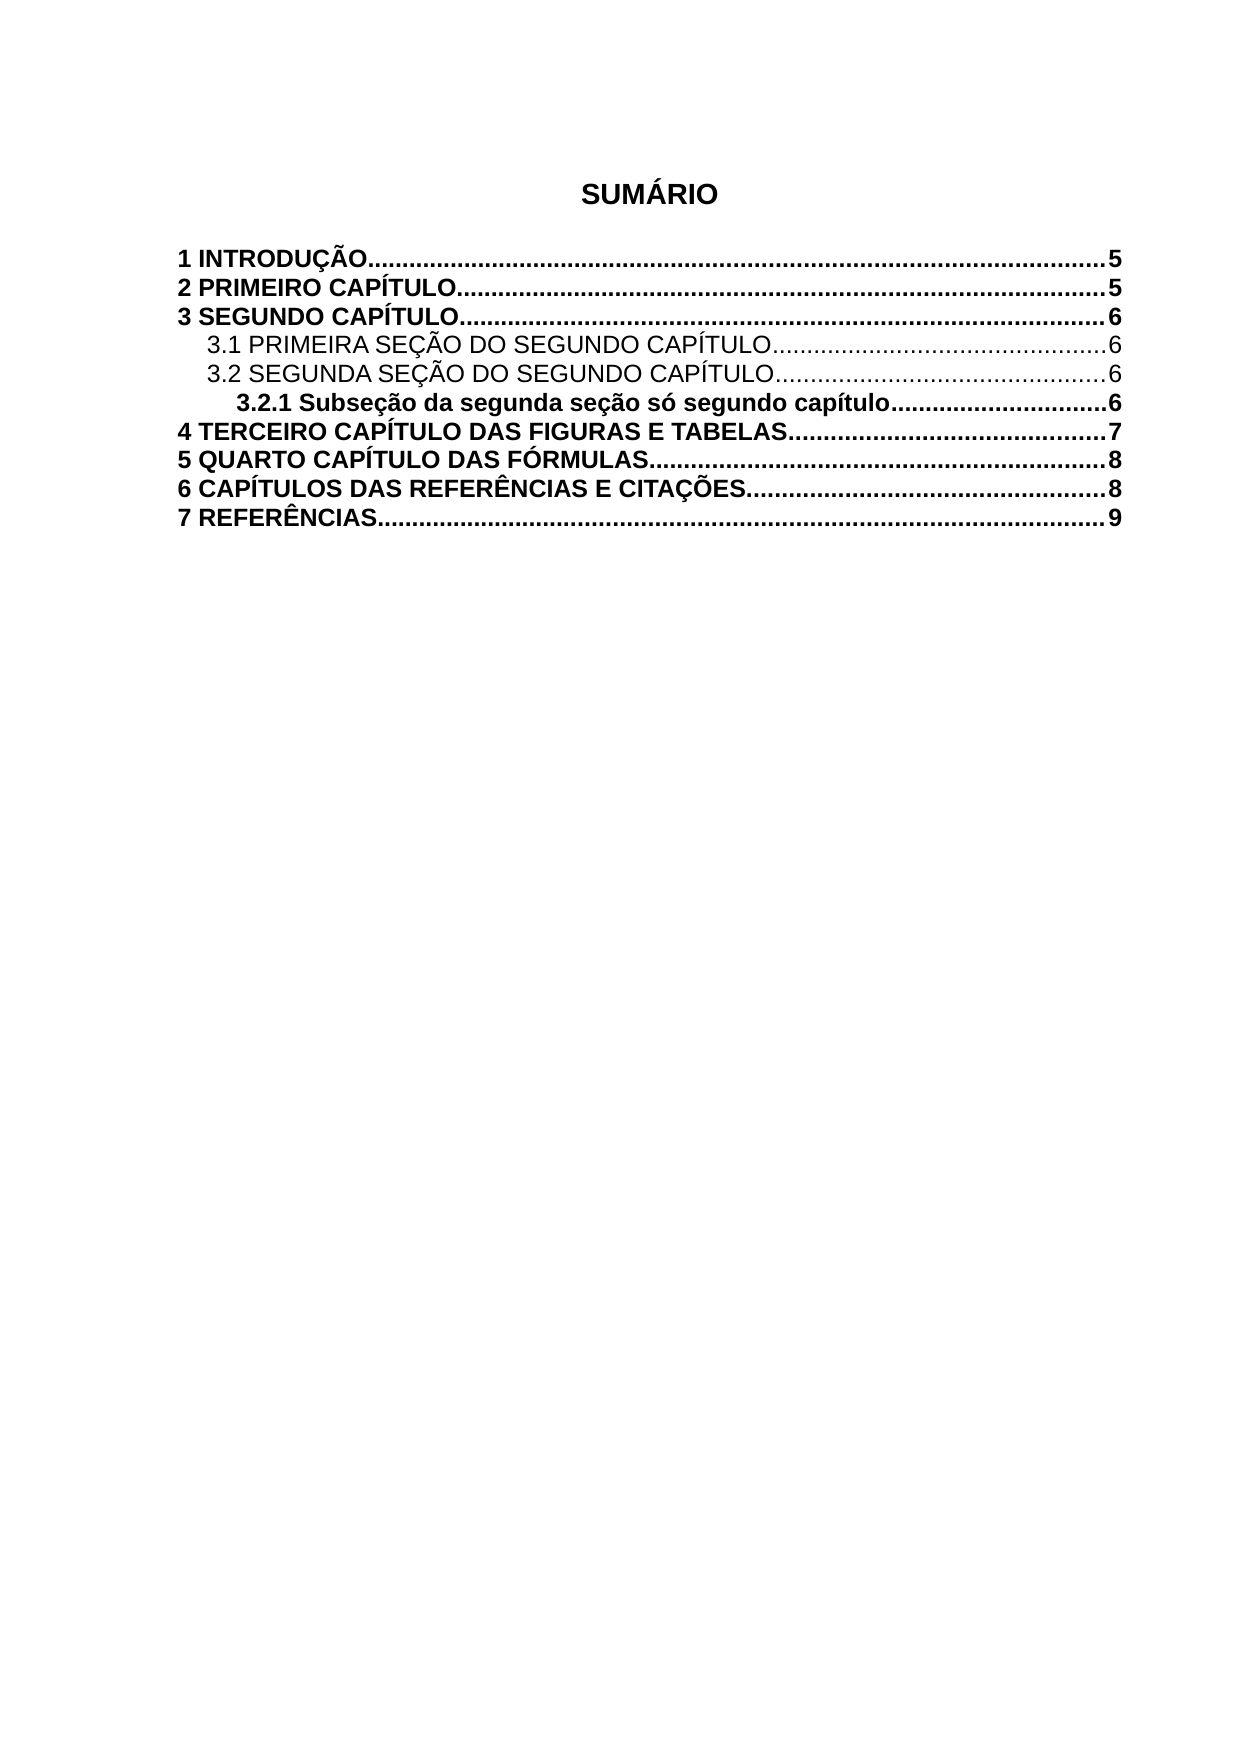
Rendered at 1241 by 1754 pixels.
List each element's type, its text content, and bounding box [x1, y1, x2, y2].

text 7 Referências 9 [177, 503, 1122, 532]
text 4 Terceiro Capítulo das Figuras e Tabelas 7 [177, 417, 1122, 446]
text 3.1 Primeira seção do segundo capítulo 6 [207, 331, 1122, 359]
text 6 Capítulos das referências e citações. 8 [177, 474, 1122, 503]
text 1 Introdução 5 [177, 244, 1122, 273]
text 3 Segundo capítulo 6 [177, 302, 1122, 331]
text 2 Primeiro Capítulo 5 [177, 273, 1122, 302]
text 3.2.1 Subseção da segunda seção só segundo capítulo 6 [236, 388, 1122, 417]
text Sumário [177, 177, 1122, 211]
text 5 Quarto Capítulo das Fórmulas 8 [177, 446, 1122, 474]
text 3.2 Segunda seção do segundo capítulo 6 [207, 359, 1122, 388]
